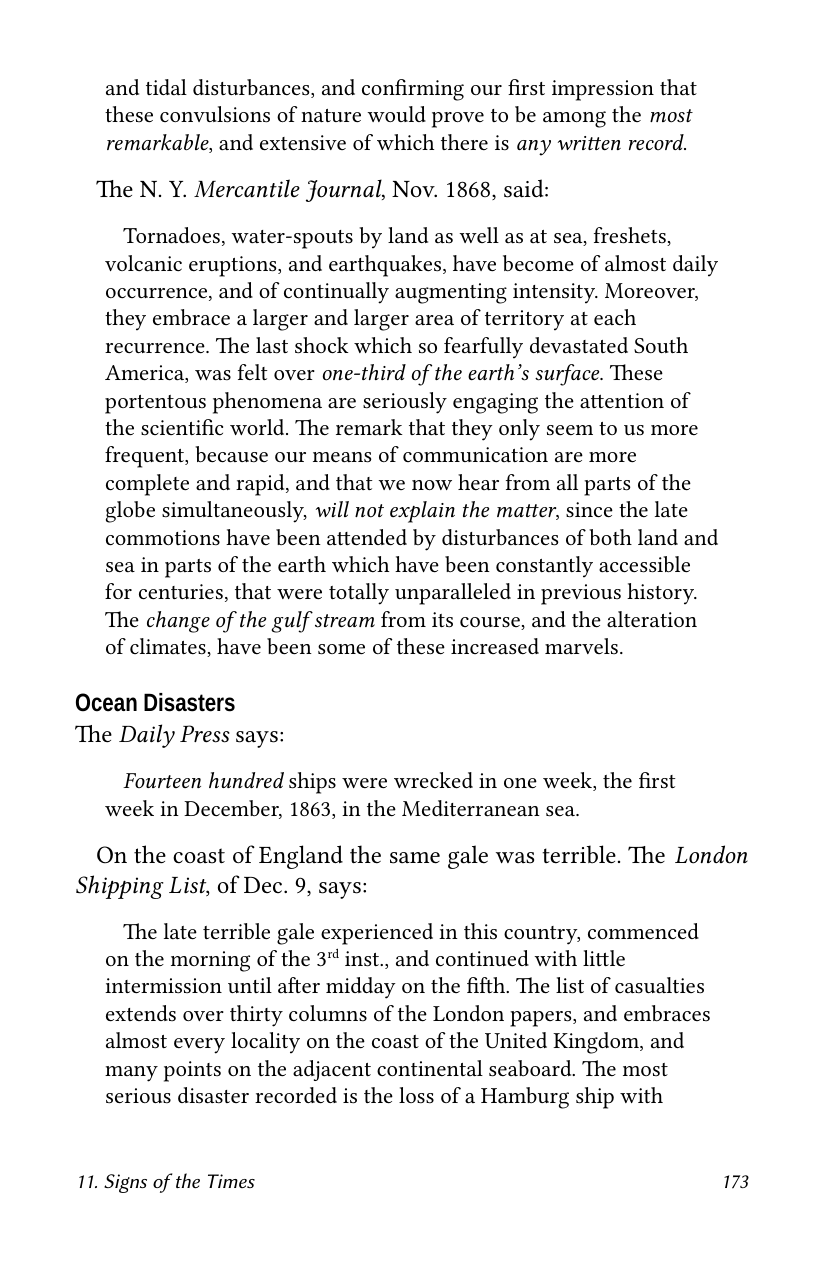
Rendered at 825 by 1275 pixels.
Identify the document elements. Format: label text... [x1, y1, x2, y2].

text On the coast of England the same gale was terrible. The London Shipping List, of Dec. 9, says: [75, 841, 750, 899]
text The N. Y. Mercantile Journal, Nov. 1868, said: [75, 175, 750, 204]
text Tornadoes, water-spouts by land as well as at sea, freshets, volcanic eruptions, and earthquakes, have become of almost daily occurrence, and of continually augmenting intensity. Moreover, they embrace a larger and larger area of territory at each recurrence. The last shock which so fearfully devastated South America, was felt over one-third of the earth’s surface. These portentous phenomena are seriously engaging the attention of the scientific world. The remark that they only seem to us more frequent, because our means of communication are more complete and rapid, and that we now hear from all parts of the globe simultaneously, will not explain the matter, since the late commotions have been attended by disturbances of both land and sea in parts of the earth which have been constantly accessible for centuries, that were totally unparalleled in previous history. The change of the gulf stream from its course, and the alteration of climates, have been some of these increased marvels. [105, 223, 720, 660]
text The Daily Press says: [75, 720, 750, 749]
text and tidal disturbances, and confirming our first impression that these convulsions of nature would prove to be among the most remarkable, and extensive of which there is any written record. [105, 75, 720, 156]
text The late terrible gale experienced in this country, commenced on the morning of the 3rd inst., and continued with little intermission until after midday on the fifth. The list of casualties extends over thirty columns of the London papers, and embraces almost every locality on the coast of the United Kingdom, and many points on the adjacent continental seaboard. The most serious disaster recorded is the loss of a Hamburg ship with [105, 919, 720, 1109]
text Fourteen hundred ships were wrecked in one week, the first week in December, 1863, in the Mediterranean sea. [105, 768, 720, 822]
subtitle Ocean Disasters [75, 688, 750, 717]
